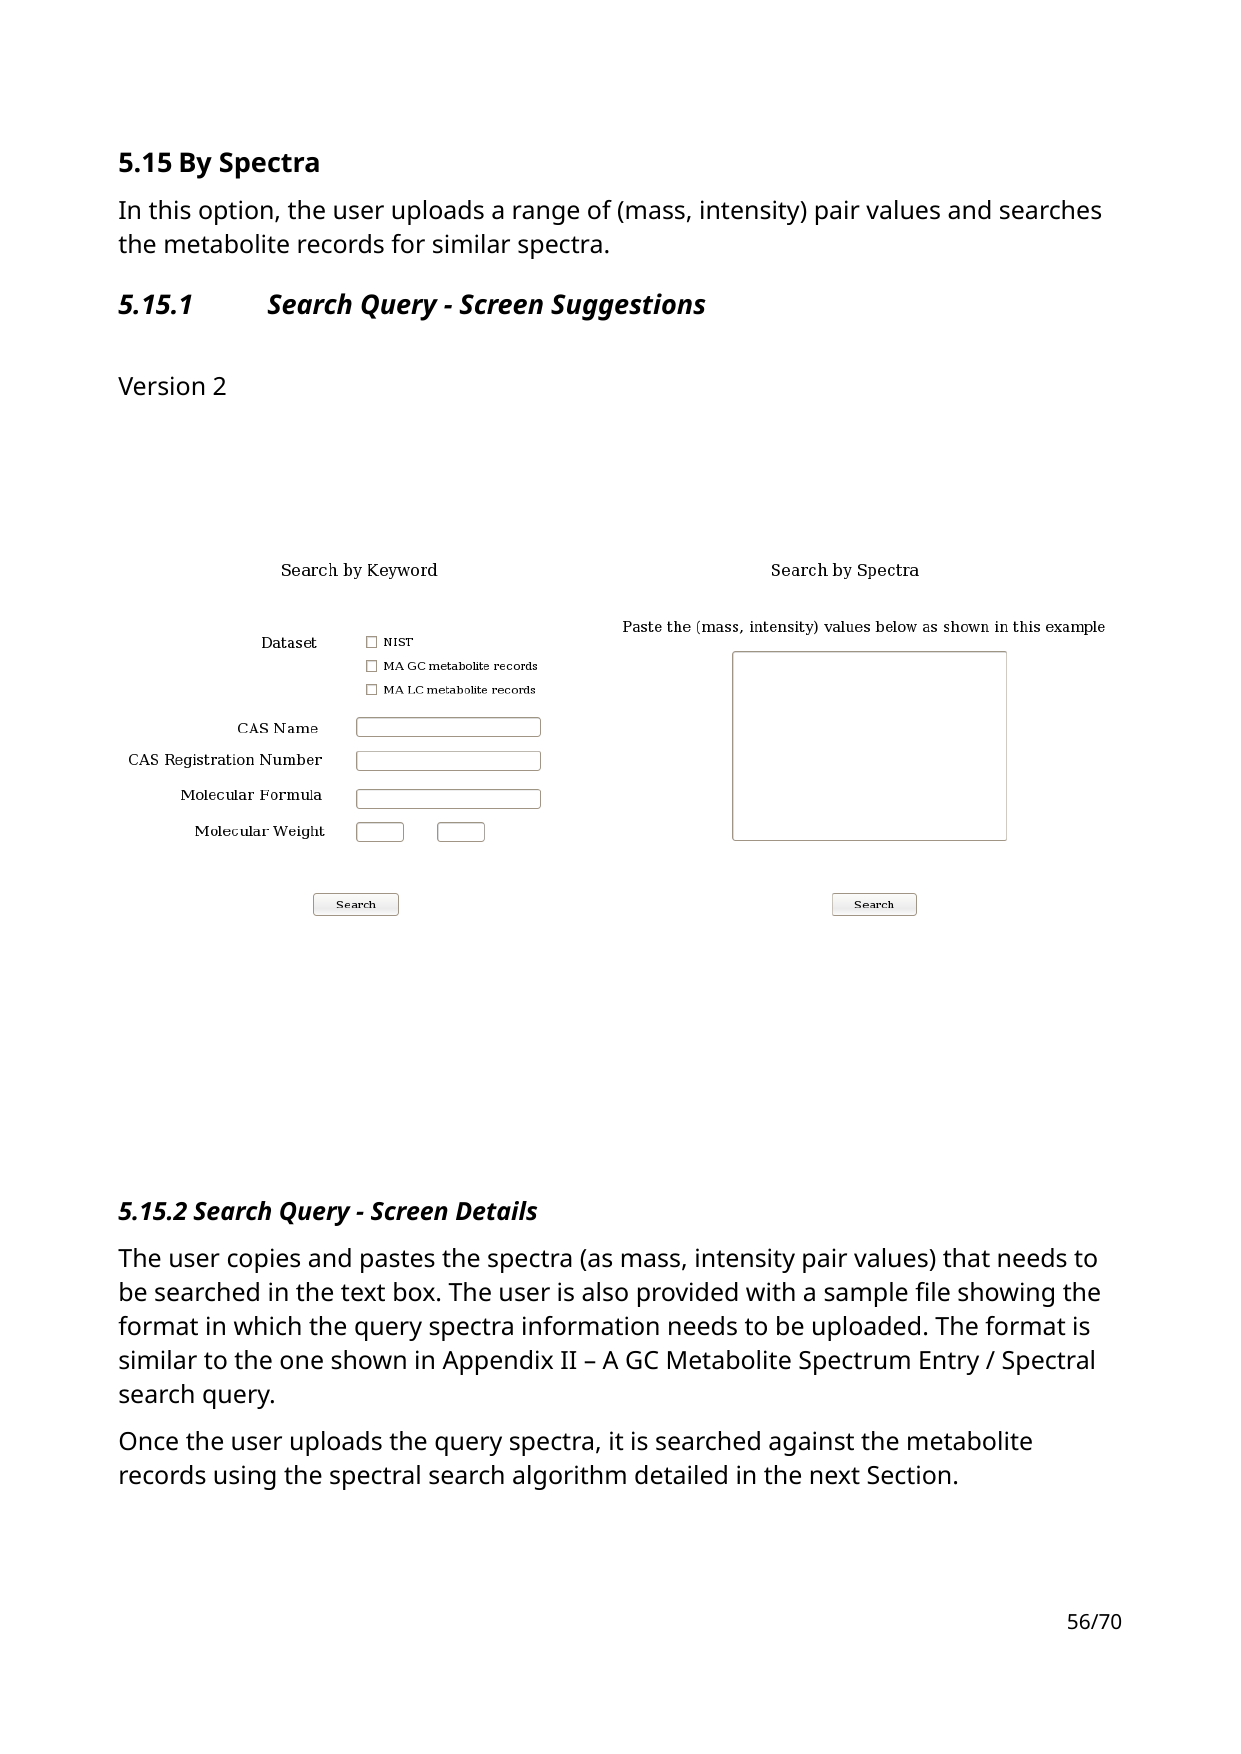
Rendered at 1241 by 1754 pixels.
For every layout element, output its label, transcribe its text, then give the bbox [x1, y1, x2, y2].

subtitle Search Query - Screen Details [118, 1194, 1122, 1228]
picture [118, 403, 1122, 1101]
list In this option, the user uploads a range of (mass, intensity) pair values and searches the metabolite records for similar spectra. [81, 192, 1122, 261]
text The user copies and pastes the spectra (as mass, intensity pair values) that needs to be searched in the text box. The user is also provided with a sample file showing the format in which the query spectra information needs to be uploaded. The format is similar to the one shown in Appendix II – A GC Metabolite Spectrum Entry / Spectral search query. [118, 1241, 1122, 1411]
subtitle Search Query - Screen Suggestions [118, 286, 1122, 322]
text Version 2 [118, 369, 1122, 403]
text Once the user uploads the query spectra, it is searched against the metabolite records using the spectral search algorithm detailed in the next Section. [118, 1423, 1122, 1491]
subtitle By Spectra [118, 143, 1122, 180]
